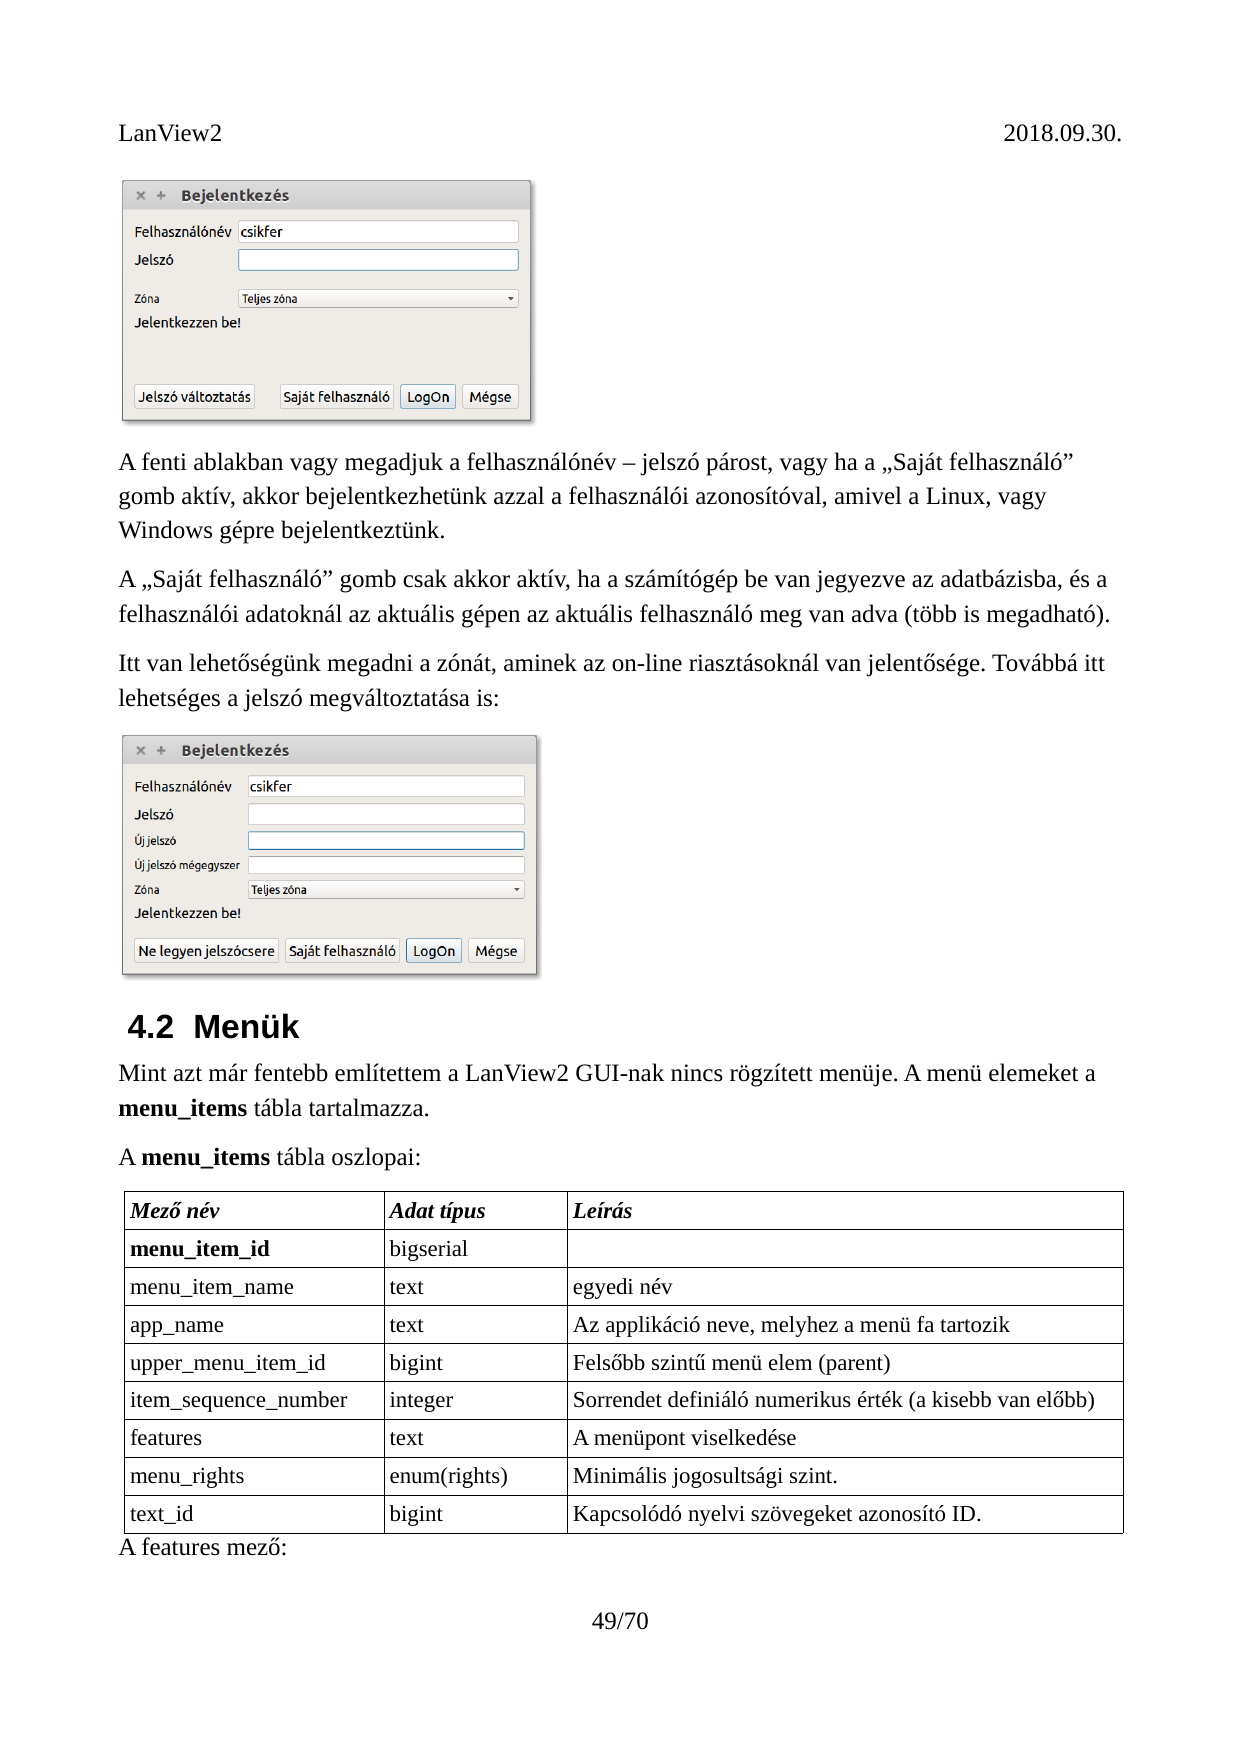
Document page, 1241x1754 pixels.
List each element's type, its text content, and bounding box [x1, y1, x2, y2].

table_cell text [385, 1268, 567, 1305]
table_cell menu_item_id [125, 1230, 384, 1267]
table_header Leírás [568, 1192, 1123, 1229]
table_cell features [125, 1420, 384, 1457]
text A fenti ablakban vagy megadjuk a felhasználónév – jelszó párost, vagy ha a „Saját felhasználó” gomb aktív, akkor bejelentkezhetünk azzal a felhasználói azonosítóval, amivel a Linux, vagy Windows gépre bejelentkeztünk. [118, 447, 1122, 544]
picture [118, 731, 543, 981]
text A features mező: [118, 1532, 1122, 1561]
table_cell upper_menu_item_id [125, 1344, 384, 1381]
table_cell bigint [385, 1496, 567, 1532]
table_cell integer [385, 1382, 567, 1419]
table_cell text_id [125, 1496, 384, 1532]
table_header Mező név [125, 1192, 384, 1229]
table_cell Minimális jogosultsági szint. [568, 1458, 1123, 1494]
text A menu_items tábla oszlopai: [118, 1142, 1122, 1171]
text A „Saját felhasználó” gomb csak akkor aktív, ha a számítógép be van jegyezve az adatbázisba, és a felhasználói adatoknál az aktuális gépen az aktuális felhasználó meg van adva (több is megadható). [118, 564, 1122, 628]
table_cell egyedi név [568, 1268, 1123, 1305]
table_cell Az applikáció neve, melyhez a menü fa tartozik [568, 1306, 1123, 1343]
table_cell Sorrendet definiáló numerikus érték (a kisebb van előbb) [568, 1382, 1123, 1419]
table_cell A menüpont viselkedése [568, 1420, 1123, 1457]
table_header Adat típus [385, 1192, 567, 1229]
table_cell bigint [385, 1344, 567, 1381]
table_cell menu_rights [125, 1458, 384, 1494]
table_cell Kapcsolódó nyelvi szövegeket azonosító ID. [568, 1496, 1123, 1532]
table_cell app_name [125, 1306, 384, 1343]
text Mint azt már fentebb említettem a LanView2 GUI-nak nincs rögzített menüje. A menü elemeket a menu_items tábla tartalmazza. [118, 1058, 1122, 1122]
table_cell [568, 1230, 1123, 1267]
text [537, 177, 1122, 426]
table_cell bigserial [385, 1230, 567, 1267]
table_cell menu_item_name [125, 1268, 384, 1305]
subtitle Menük [118, 1007, 1122, 1046]
table_cell text [385, 1420, 567, 1457]
table_cell Felsőbb szintű menü elem (parent) [568, 1344, 1123, 1381]
table_cell text [385, 1306, 567, 1343]
table_cell item_sequence_number [125, 1382, 384, 1419]
text Itt van lehetőségünk megadni a zónát, aminek az on-line riasztásoknál van jelentősége. Továbbá itt lehetséges a jelszó megváltoztatása is: [118, 648, 1122, 711]
picture [118, 177, 537, 427]
table_cell enum(rights) [385, 1458, 567, 1494]
